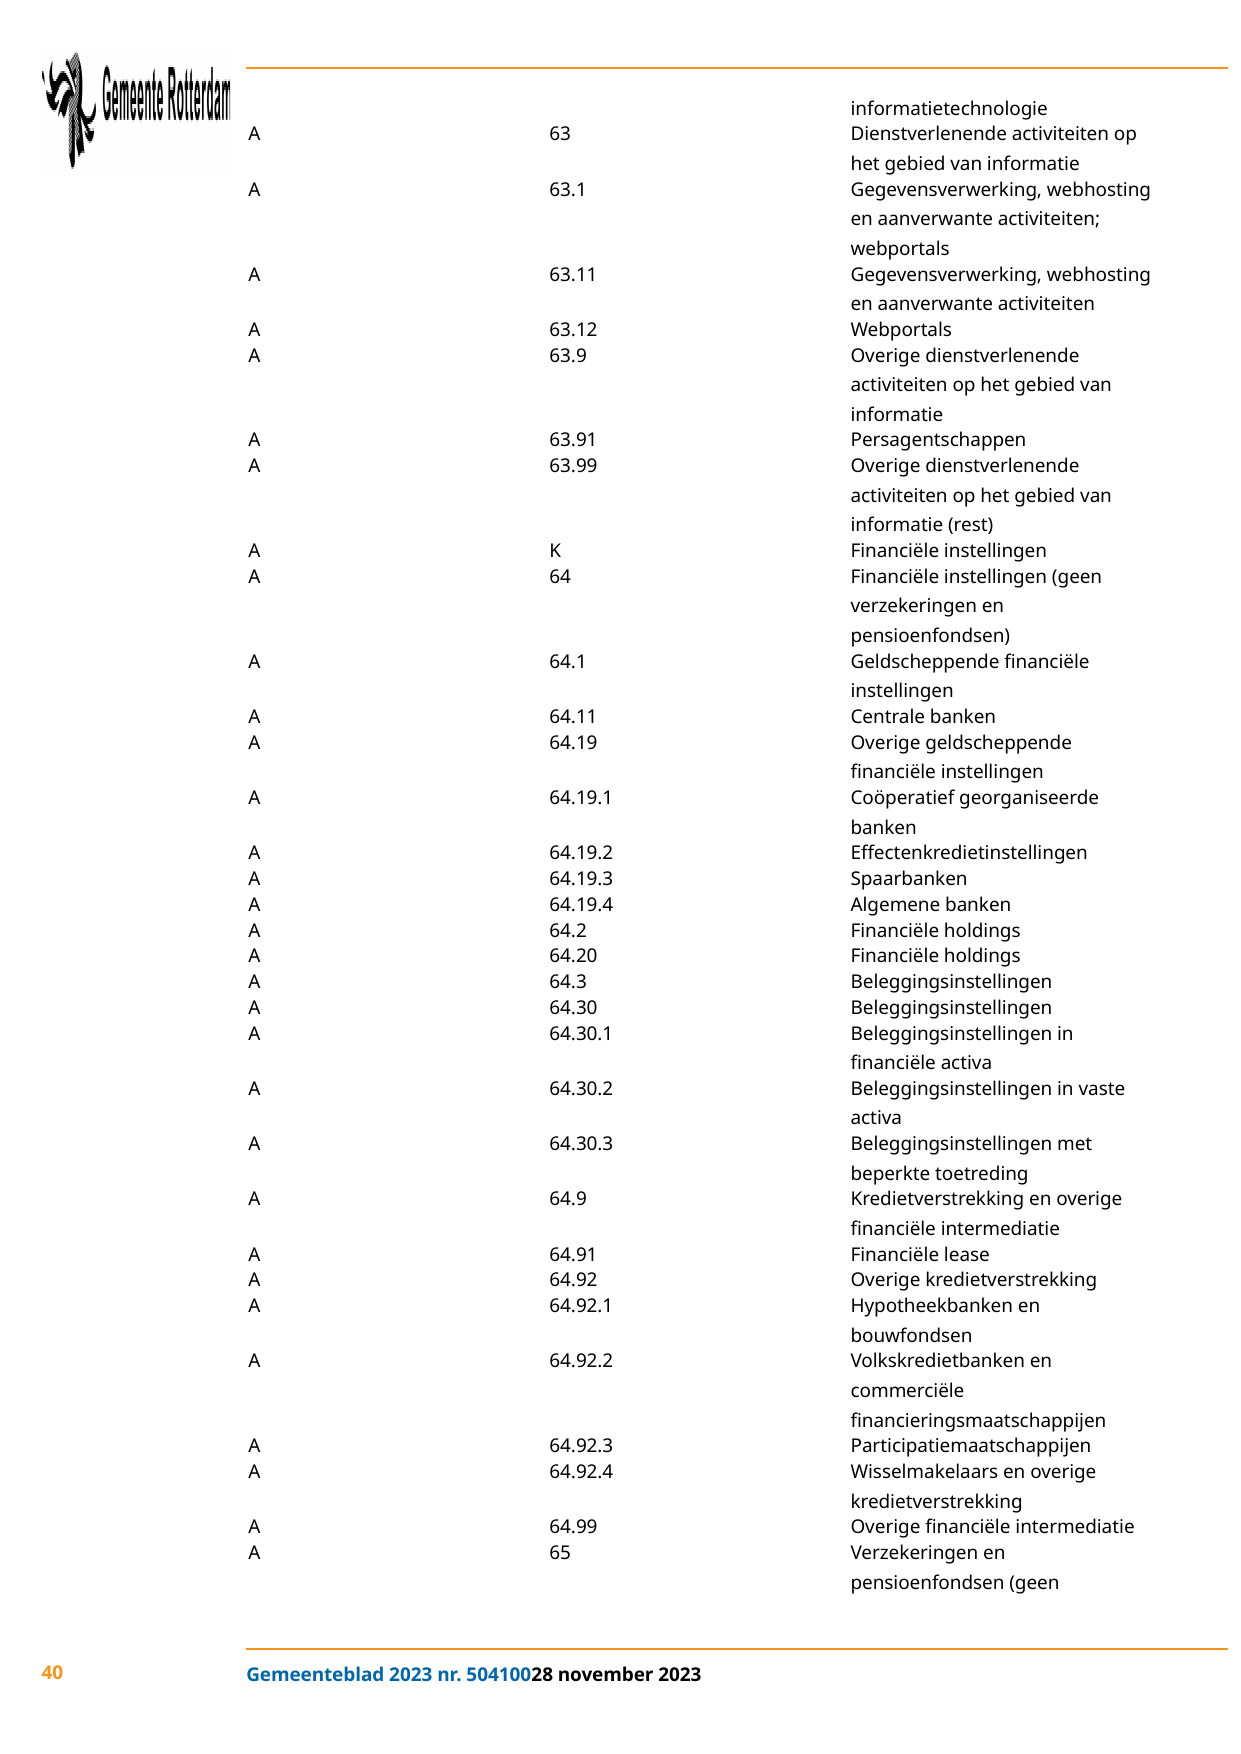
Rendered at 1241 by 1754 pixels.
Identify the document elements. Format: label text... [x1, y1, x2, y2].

table_cell Overige kredietverstrekking [850, 1267, 1152, 1292]
table_cell A [248, 121, 549, 176]
table_cell Overige dienstverlenende activiteiten op het gebied van informatie [850, 342, 1152, 427]
table_cell 64.19.4 [549, 891, 850, 917]
table_cell A [248, 917, 549, 942]
table_cell Effectenkredietinstellingen [850, 840, 1152, 865]
table_cell A [248, 994, 549, 1020]
table_cell 64 [549, 563, 850, 648]
table_cell 64.92.1 [549, 1293, 850, 1348]
table_cell A [248, 840, 549, 865]
table_cell Financiële holdings [850, 917, 1152, 942]
table_cell Persagentschappen [850, 427, 1152, 452]
table_cell 64.92 [549, 1267, 850, 1292]
table_cell Beleggingsinstellingen in financiële activa [850, 1020, 1152, 1075]
table_cell 63.11 [549, 261, 850, 316]
table_cell 64.19.1 [549, 784, 850, 839]
table_cell 64.30.3 [549, 1130, 850, 1186]
table_cell Beleggingsinstellingen in vaste activa [850, 1075, 1152, 1130]
table_cell Coöperatief georganiseerde banken [850, 784, 1152, 839]
table_cell A [248, 176, 549, 261]
table_cell Webportals [850, 316, 1152, 342]
table_cell A [248, 1293, 549, 1348]
table_cell Verzekeringen en pensioenfondsen (geen [850, 1539, 1152, 1595]
table_cell A [248, 1075, 549, 1130]
table_cell A [248, 427, 549, 452]
table_cell Volkskredietbanken en commerciële financieringsmaatschappijen [850, 1348, 1152, 1433]
table_cell Overige dienstverlenende activiteiten op het gebied van informatie (rest) [850, 453, 1152, 537]
table_cell A [248, 648, 549, 703]
table_cell 64.19.3 [549, 865, 850, 891]
table_cell A [248, 1458, 549, 1514]
table_cell 63 [549, 121, 850, 176]
table_cell Wisselmakelaars en overige kredietverstrekking [850, 1458, 1152, 1514]
table_cell Kredietverstrekking en overige financiële intermediatie [850, 1186, 1152, 1241]
table_cell 64.19 [549, 729, 850, 784]
table_cell Dienstverlenende activiteiten op het gebied van informatie [850, 121, 1152, 176]
table_cell A [248, 261, 549, 316]
table_cell 63.99 [549, 453, 850, 537]
table_cell 63.91 [549, 427, 850, 452]
table_cell informatietechnologie [850, 95, 1152, 121]
table_cell Financiële instellingen (geen verzekeringen en pensioenfondsen) [850, 563, 1152, 648]
table_cell 64.19.2 [549, 840, 850, 865]
table_cell Geldscheppende financiële instellingen [850, 648, 1152, 703]
table_cell A [248, 703, 549, 729]
table_cell A [248, 1539, 549, 1595]
table_cell A [248, 1348, 549, 1433]
table_cell A [248, 1130, 549, 1186]
table_cell Algemene banken [850, 891, 1152, 917]
table_cell 64.1 [549, 648, 850, 703]
table_cell 64.92.2 [549, 1348, 850, 1433]
table_cell 64.2 [549, 917, 850, 942]
table_cell A [248, 1241, 549, 1267]
table_cell A [248, 943, 549, 968]
table_cell A [248, 729, 549, 784]
table_cell 64.99 [549, 1514, 850, 1539]
table_cell 63.9 [549, 342, 850, 427]
table_cell 64.91 [549, 1241, 850, 1267]
table_cell K [549, 537, 850, 563]
table_cell A [248, 316, 549, 342]
table_cell [549, 95, 850, 121]
table_cell A [248, 537, 549, 563]
table_cell Financiële lease [850, 1241, 1152, 1267]
picture [41, 47, 231, 172]
table_cell A [248, 1433, 549, 1458]
table_cell 64.11 [549, 703, 850, 729]
table_cell A [248, 1267, 549, 1292]
table_cell 64.92.4 [549, 1458, 850, 1514]
table_cell A [248, 968, 549, 994]
table_cell 64.20 [549, 943, 850, 968]
table_cell Overige financiële intermediatie [850, 1514, 1152, 1539]
table_cell Hypotheekbanken en bouwfondsen [850, 1293, 1152, 1348]
table_cell A [248, 563, 549, 648]
table_cell Financiële instellingen [850, 537, 1152, 563]
table_cell A [248, 1514, 549, 1539]
table_cell Spaarbanken [850, 865, 1152, 891]
table_cell Financiële holdings [850, 943, 1152, 968]
table_cell 64.92.3 [549, 1433, 850, 1458]
table_cell 64.9 [549, 1186, 850, 1241]
table_cell A [248, 1186, 549, 1241]
table_cell 64.30.2 [549, 1075, 850, 1130]
table_cell A [248, 865, 549, 891]
table_cell Beleggingsinstellingen [850, 994, 1152, 1020]
table_cell A [248, 891, 549, 917]
table_cell A [248, 1020, 549, 1075]
table_cell Gegevensverwerking, webhosting en aanverwante activiteiten; webportals [850, 176, 1152, 261]
table_cell Centrale banken [850, 703, 1152, 729]
table_cell 64.30.1 [549, 1020, 850, 1075]
table_cell A [248, 342, 549, 427]
table_cell 64.30 [549, 994, 850, 1020]
table_cell Participatiemaatschappijen [850, 1433, 1152, 1458]
table_cell Overige geldscheppende financiële instellingen [850, 729, 1152, 784]
table_cell A [248, 784, 549, 839]
table_cell 64.3 [549, 968, 850, 994]
table_cell 63.12 [549, 316, 850, 342]
table_cell Beleggingsinstellingen [850, 968, 1152, 994]
table_cell 63.1 [549, 176, 850, 261]
table_cell [248, 95, 549, 121]
table_cell 65 [549, 1539, 850, 1595]
table_cell Gegevensverwerking, webhosting en aanverwante activiteiten [850, 261, 1152, 316]
table_cell A [248, 453, 549, 537]
table_cell Beleggingsinstellingen met beperkte toetreding [850, 1130, 1152, 1186]
